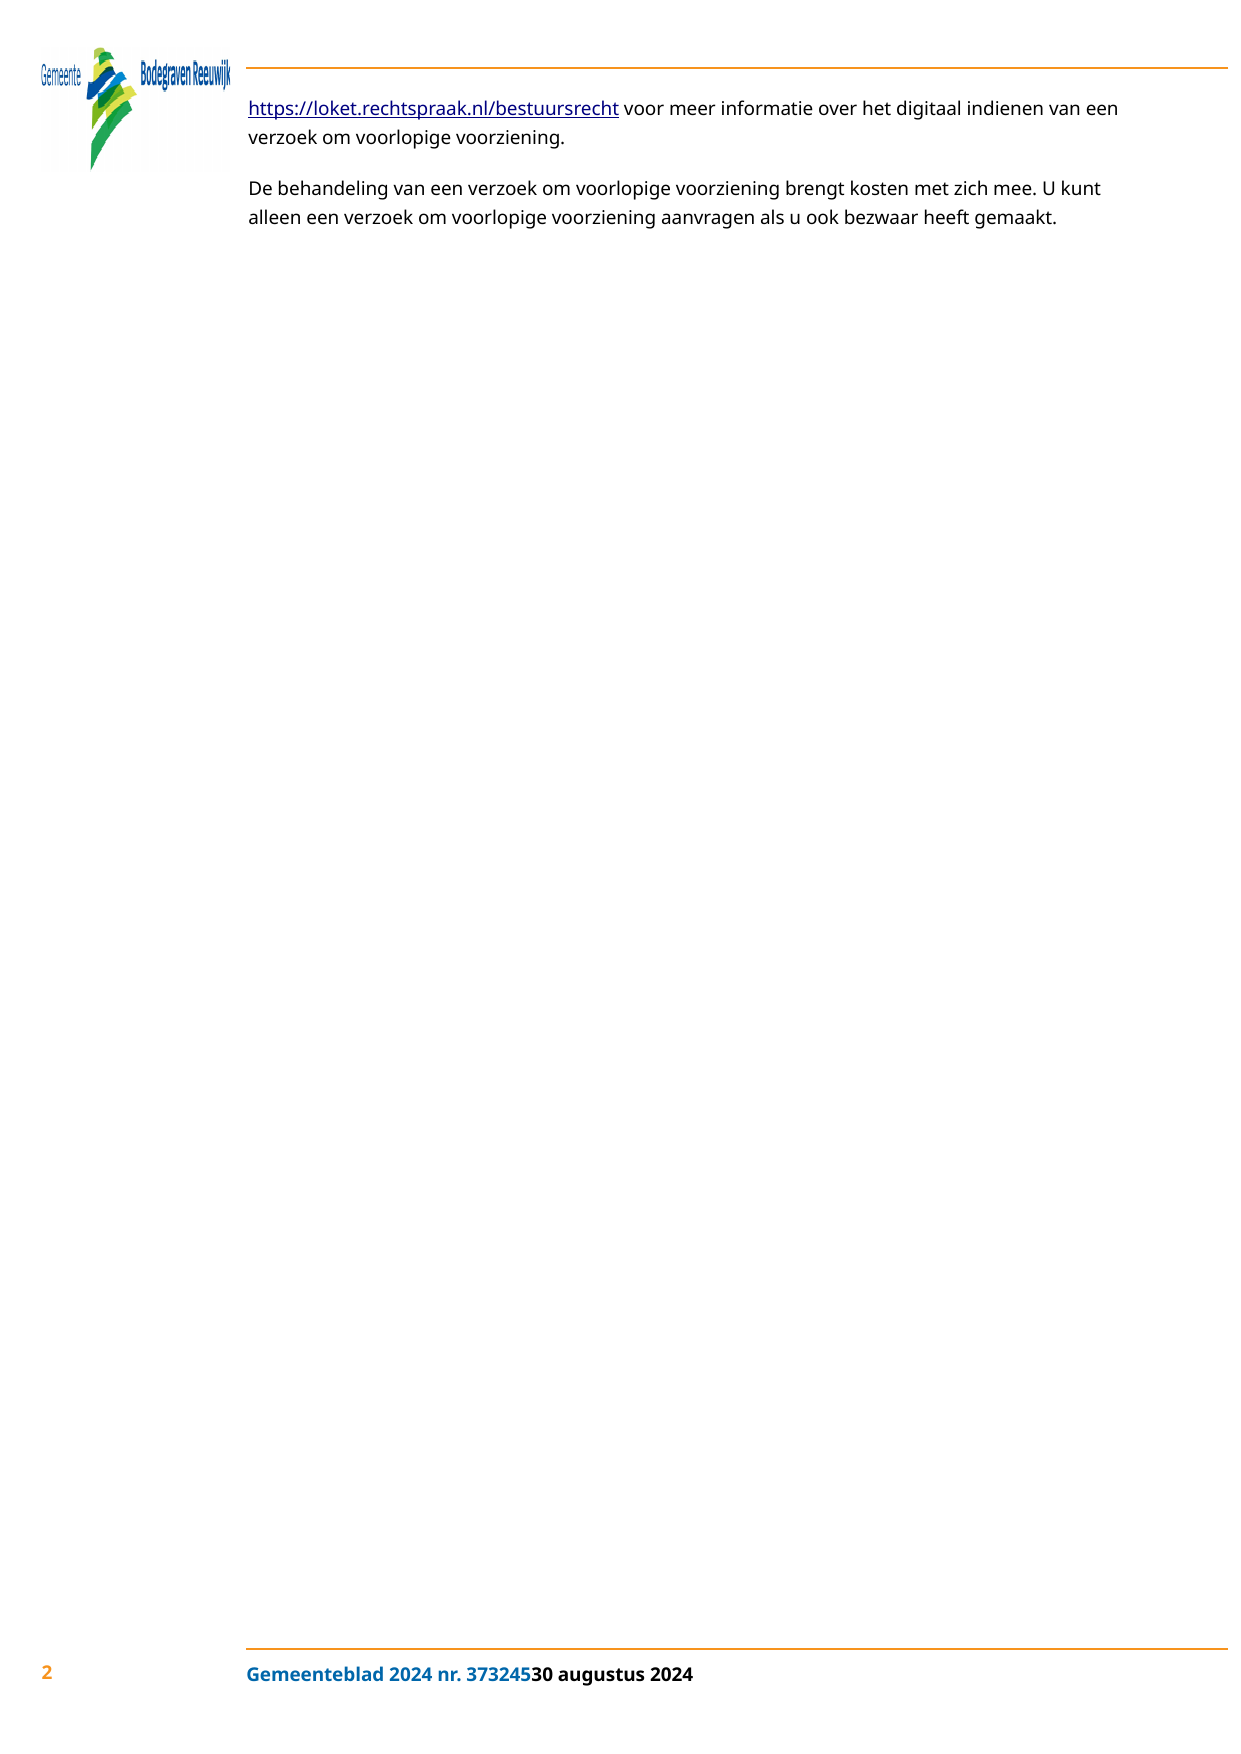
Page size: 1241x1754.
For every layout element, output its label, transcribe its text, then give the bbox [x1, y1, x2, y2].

text https://loket.rechtspraak.nl/bestuursrecht voor meer informatie over het digitaal indienen van een verzoek om voorlopige voorziening. [248, 95, 1152, 150]
text De behandeling van een verzoek om voorlopige voorziening brengt kosten met zich mee. U kunt alleen een verzoek om voorlopige voorziening aanvragen als u ook bezwaar heeft gemaakt. [248, 175, 1152, 230]
picture [41, 47, 231, 172]
